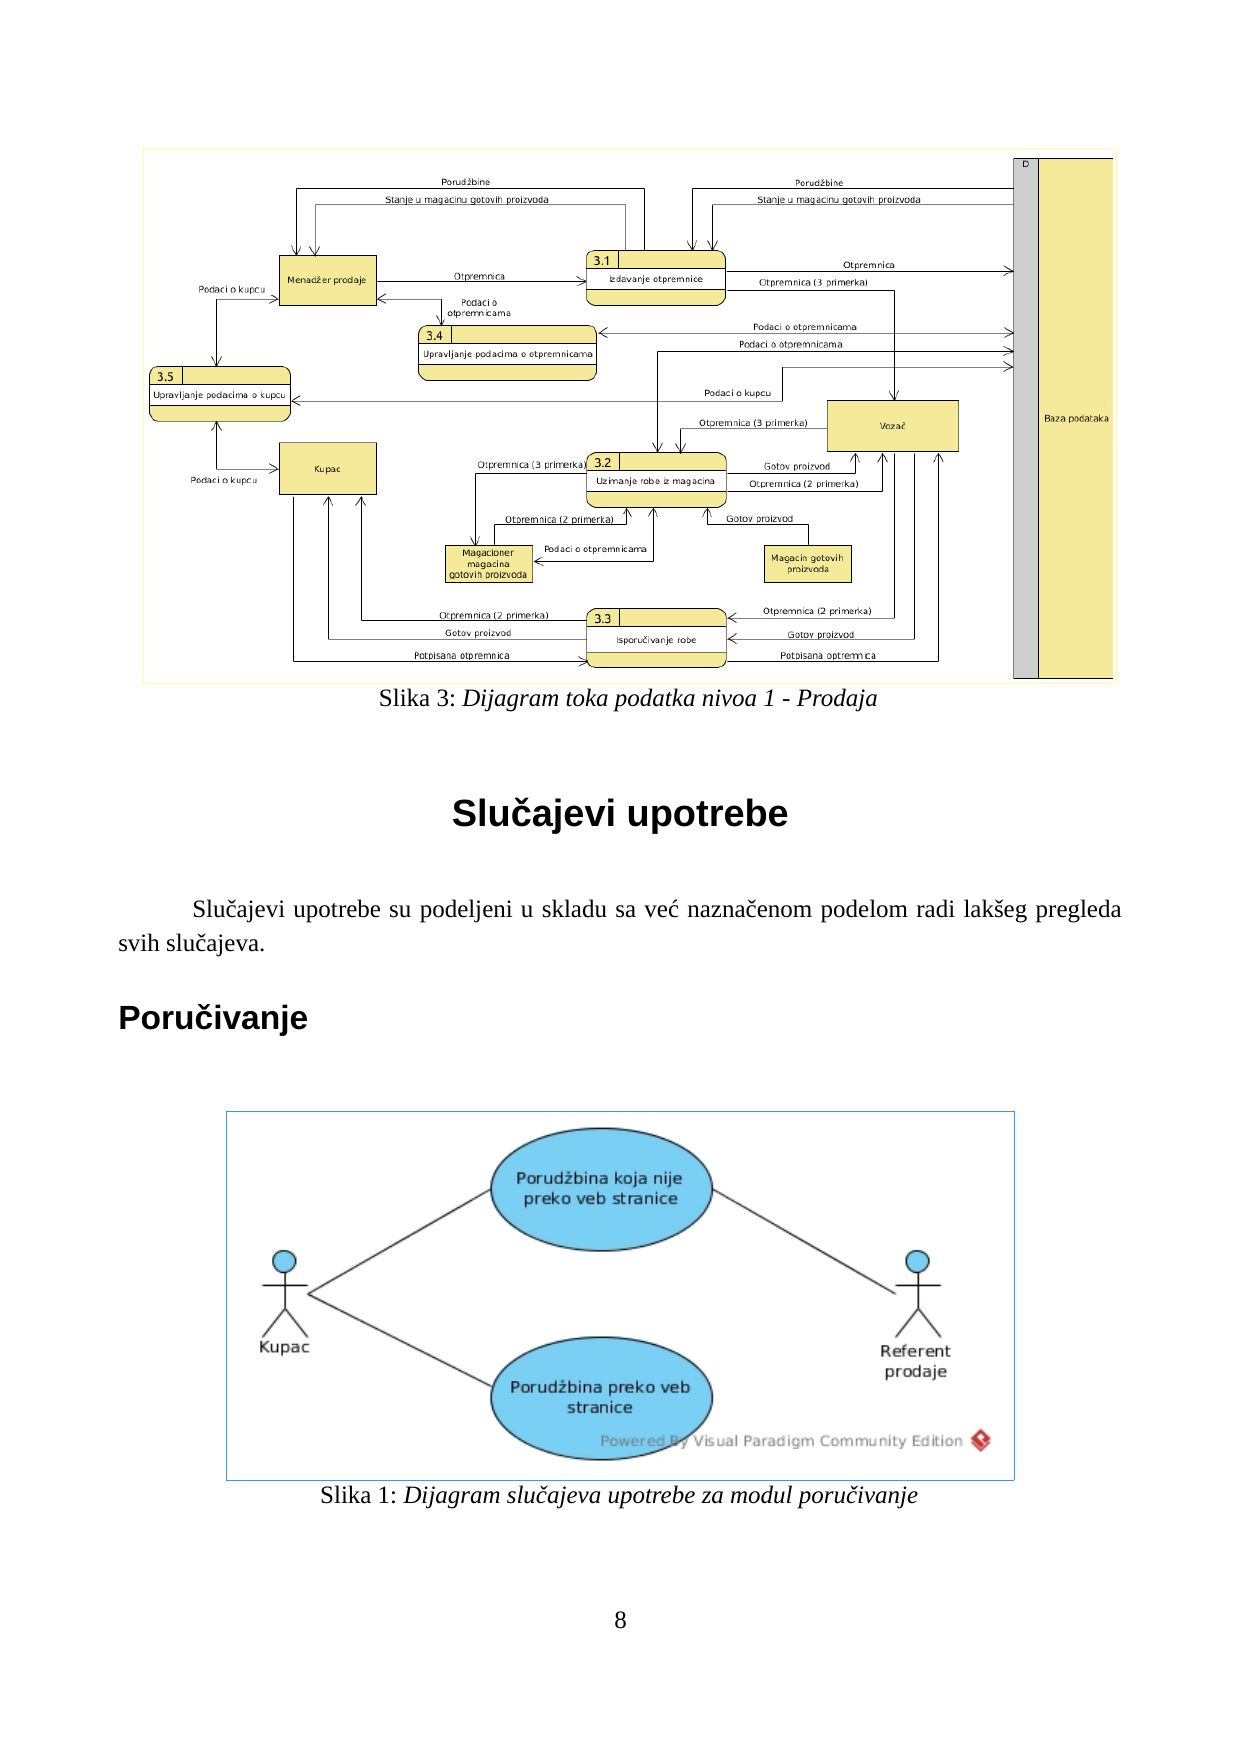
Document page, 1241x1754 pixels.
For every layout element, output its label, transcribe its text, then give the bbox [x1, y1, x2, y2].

text [227, 1112, 1014, 1480]
text Slučajevi upotrebe su podeljeni u skladu sa već naznačenom podelom radi lakšeg pregleda svih slučajeva. [118, 894, 1122, 957]
subtitle Poručivanje [118, 998, 1122, 1037]
subtitle Slučajevi upotrebe [118, 791, 1122, 835]
text Slika 1: Dijagram slučajeva upotrebe za modul poručivanje [226, 1481, 1014, 1508]
picture [145, 151, 1114, 680]
text Slika 3: Dijagram toka podatka nivoa 1 - Prodaja [127, 680, 1131, 711]
picture [241, 1125, 999, 1465]
